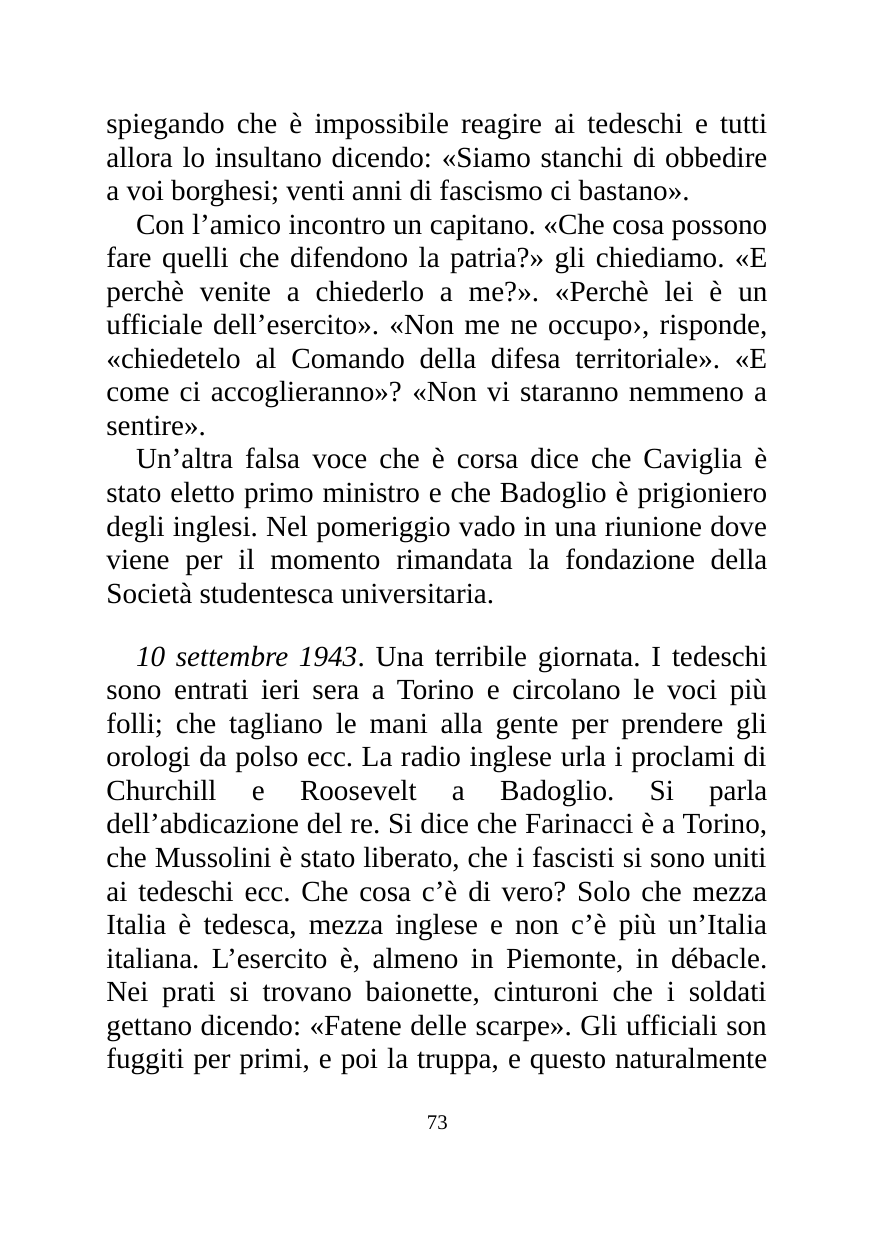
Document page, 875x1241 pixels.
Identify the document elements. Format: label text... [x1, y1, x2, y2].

text 10 settembre 1943. Una terribile giornata. I tedeschi sono entrati ieri sera a Torino e circolano le voci più folli; che tagliano le mani alla gente per prendere gli orologi da polso ecc. La radio inglese urla i proclami di Churchill e Roosevelt a Badoglio. Si parla dell’abdicazione del re. Si dice che Farinacci è a Torino, che Mussolini è stato liberato, che i fascisti si sono uniti ai tedeschi ecc. Che cosa c’è di vero? Solo che mezza Italia è tedesca, mezza inglese e non c’è più un’Italia italiana. L’esercito è, almeno in Piemonte, in débacle. Nei prati si trovano baionette, cinturoni che i soldati gettano dicendo: «Fatene delle scarpe». Gli ufficiali son fuggiti per primi, e poi la truppa, e questo naturalmente [106, 639, 768, 1075]
text spiegando che è impossibile reagire ai tedeschi e tutti allora lo insultano dicendo: «Siamo stanchi di obbedire a voi borghesi; venti anni di fascismo ci bastano». [106, 106, 768, 207]
text Un’altra falsa voce che è corsa dice che Caviglia è stato eletto primo ministro e che Badoglio è prigioniero degli inglesi. Nel pomeriggio vado in una riunione dove viene per il momento rimandata la fondazione della Società studentesca universitaria. [106, 442, 768, 609]
text Con l’amico incontro un capitano. «Che cosa possono fare quelli che difendono la patria?» gli chiediamo. «E perchè venite a chiederlo a me?». «Perchè lei è un ufficiale dell’esercito». «Non me ne occupo›, risponde, «chiedetelo al Comando della difesa territoriale». «E come ci accoglieranno»? «Non vi staranno nemmeno a sentire». [106, 207, 768, 442]
